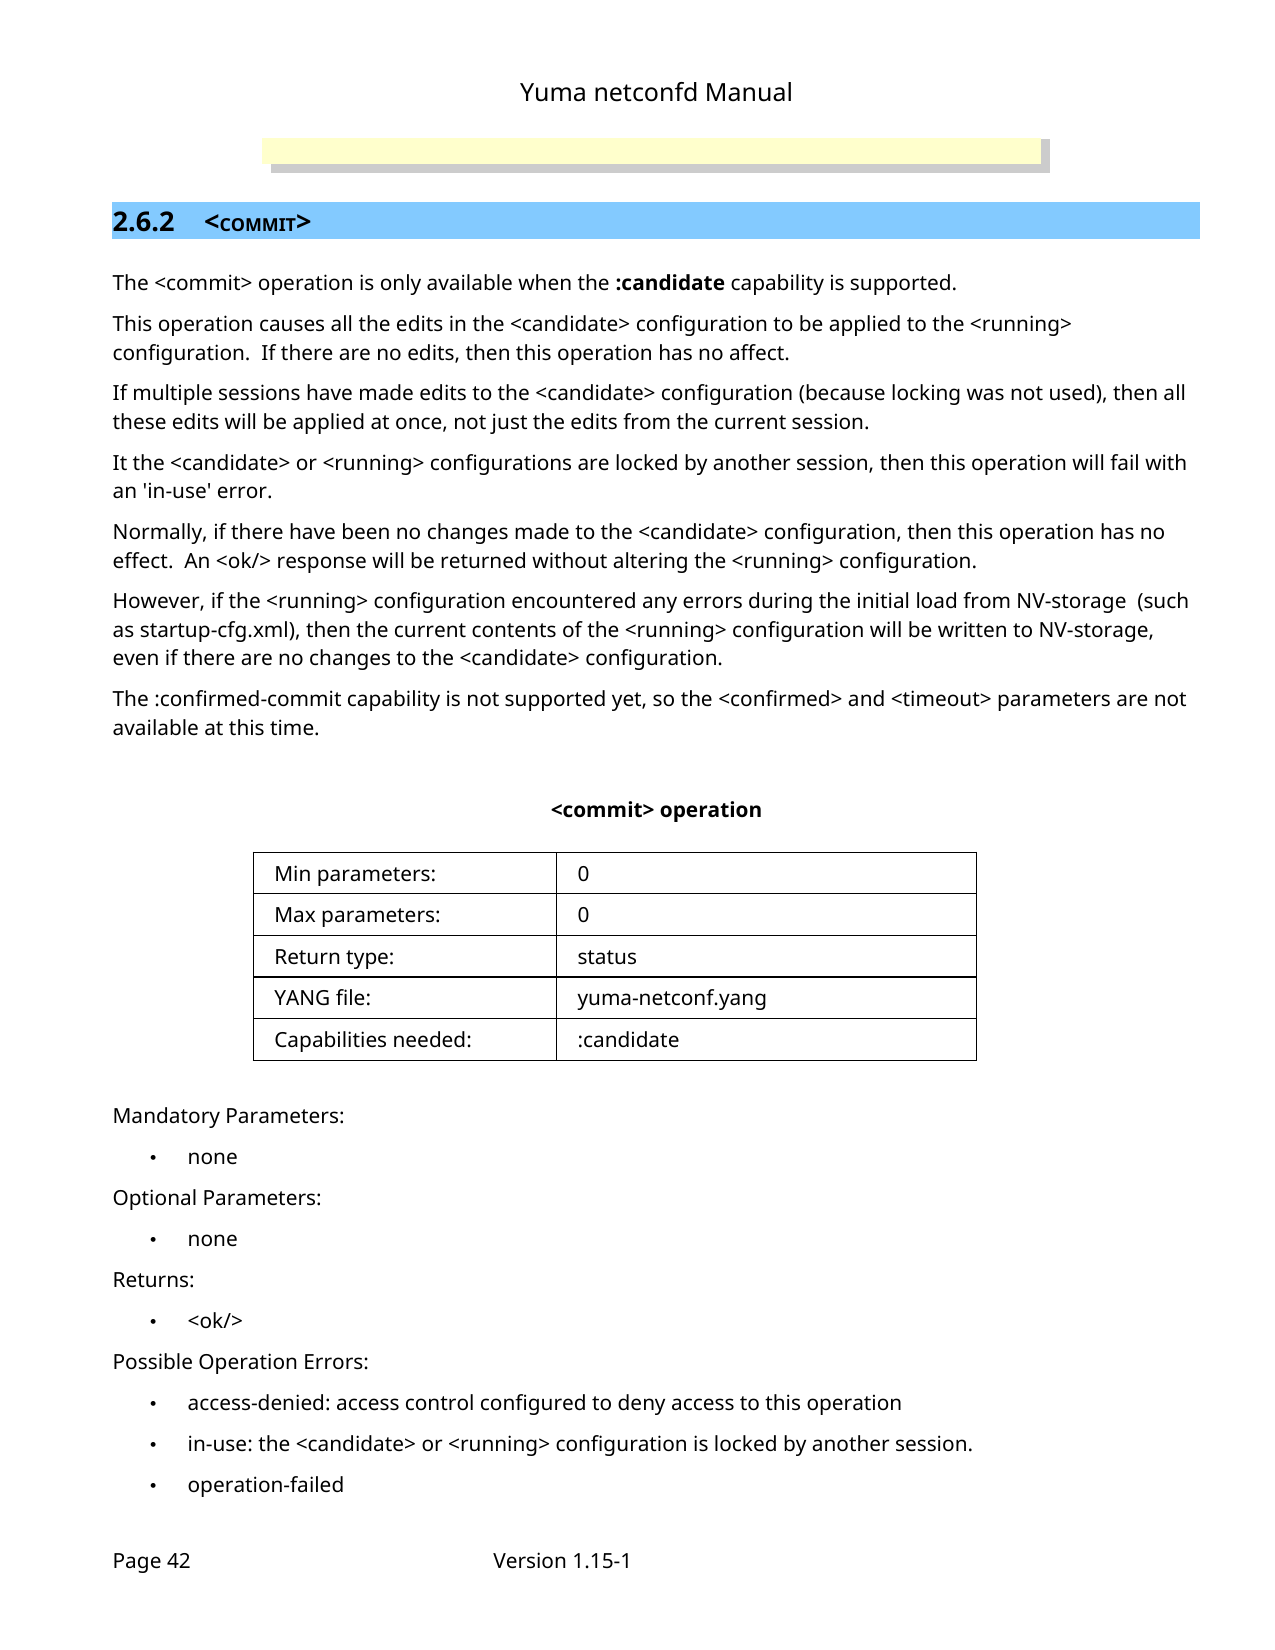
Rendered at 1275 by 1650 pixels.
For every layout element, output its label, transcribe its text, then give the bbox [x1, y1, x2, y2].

text Possible Operation Errors: [112, 1347, 1200, 1376]
table_cell Max parameters: [254, 894, 556, 935]
list in-use: the <candidate> or <running> configuration is locked by another session. [150, 1429, 1200, 1457]
table_cell Capabilities needed: [254, 1019, 556, 1059]
text Mandatory Parameters: [112, 1101, 1200, 1130]
text Normally, if there have been no changes made to the <candidate> configuration, then this operation has no effect. An <ok/> response will be returned without altering the <running> configuration. [112, 517, 1200, 574]
table_cell 0 [557, 894, 976, 935]
text The :confirmed-commit capability is not supported yet, so the <confirmed> and <timeout> parameters are not available at this time. [112, 684, 1200, 741]
table_cell :candidate [557, 1019, 976, 1059]
table_cell Return type: [254, 936, 556, 976]
table_header Min parameters: [254, 853, 556, 893]
table_cell status [557, 936, 976, 976]
text Optional Parameters: [112, 1183, 1200, 1212]
list access-denied: access control configured to deny access to this operation [150, 1388, 1200, 1416]
text The <commit> operation is only available when the :candidate capability is supported. [112, 268, 1200, 297]
list operation-failed [150, 1470, 1200, 1498]
text Returns: [112, 1265, 1200, 1294]
subtitle <commit> operation [127, 795, 1185, 823]
table_cell yuma-netconf.yang [557, 978, 976, 1018]
subtitle <commit> [112, 202, 1200, 239]
text It the <candidate> or <running> configurations are locked by another session, then this operation will fail with an 'in-use' error. [112, 448, 1200, 505]
text This operation causes all the edits in the <candidate> configuration to be applied to the <running> configuration. If there are no edits, then this operation has no affect. [112, 309, 1200, 366]
text If multiple sessions have made edits to the <candidate> configuration (because locking was not used), then all these edits will be applied at once, not just the edits from the current session. [112, 378, 1200, 435]
table_cell YANG file: [254, 978, 556, 1018]
list <ok/> [150, 1306, 1200, 1334]
table_header 0 [557, 853, 976, 893]
list none [150, 1224, 1200, 1253]
list none [150, 1142, 1200, 1171]
text However, if the <running> configuration encountered any errors during the initial load from NV-storage (such as startup-cfg.xml), then the current contents of the <running> configuration will be written to NV-storage, even if there are no changes to the <candidate> configuration. [112, 587, 1200, 672]
